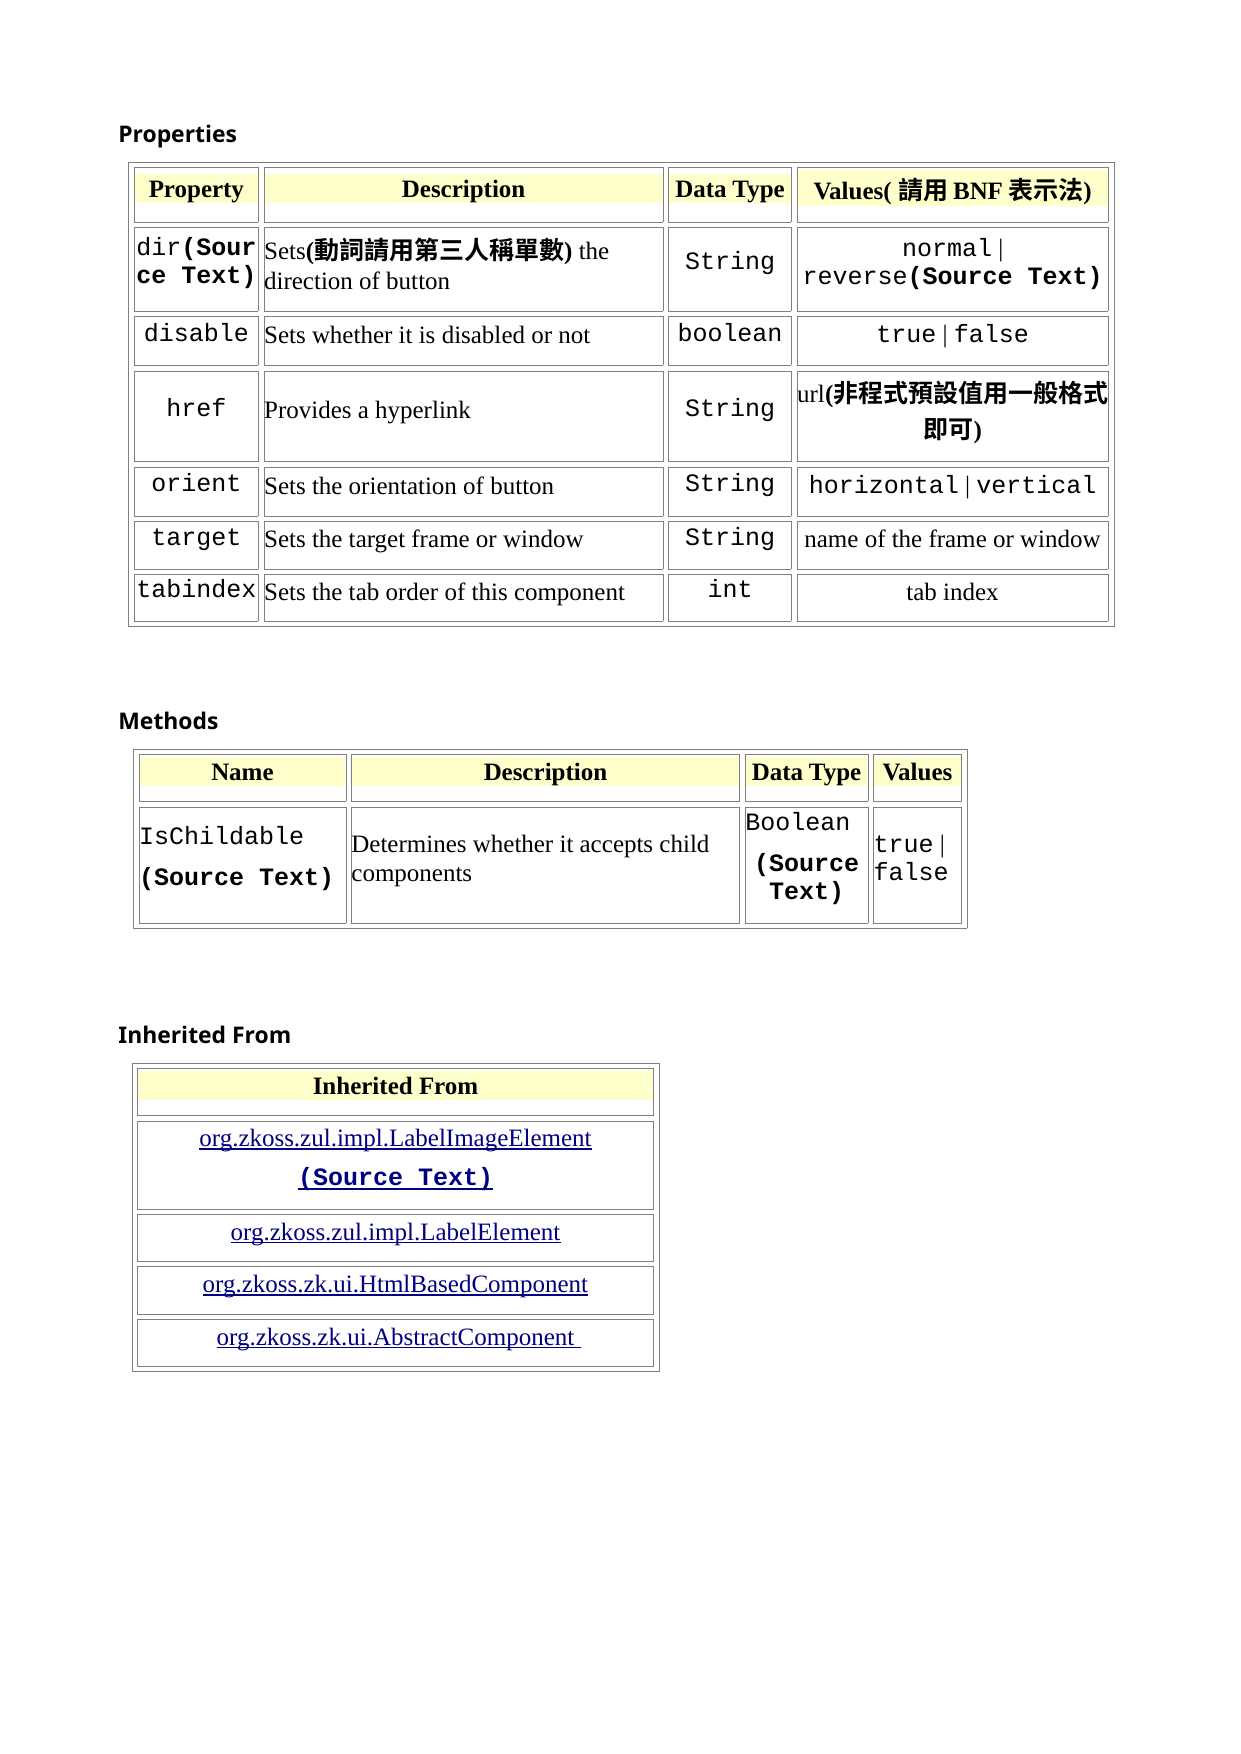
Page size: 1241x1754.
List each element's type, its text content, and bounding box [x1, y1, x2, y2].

table_header Description [348, 750, 742, 801]
table_cell disable [131, 311, 261, 365]
table_cell String [666, 461, 794, 516]
table_cell orient [131, 461, 261, 516]
table_header Values [870, 750, 964, 801]
table_cell org.zkoss.zul.impl.LabelImageElement (Source Text) [134, 1115, 656, 1208]
table_cell normal | reverse(Source Text) [794, 222, 1111, 311]
table_cell Sets the target frame or window [261, 516, 666, 568]
table_cell tabindex [131, 569, 261, 621]
table_cell Sets the orientation of button [261, 461, 666, 516]
table_cell true | false [870, 801, 964, 922]
table_header Name [136, 750, 348, 801]
table_cell boolean [666, 311, 794, 365]
table_cell name of the frame or window [794, 516, 1111, 568]
table_cell target [131, 516, 261, 568]
subtitle Properties [118, 118, 1122, 149]
table_cell Sets whether it is disabled or not [261, 311, 666, 365]
table_header Data Type [666, 163, 794, 222]
table_cell String [666, 222, 794, 311]
table_cell Sets the tab order of this component [261, 569, 666, 621]
table_cell horizontal | vertical [794, 461, 1111, 516]
table_cell href [131, 365, 261, 461]
table_header Data Type [742, 750, 870, 801]
table_header Description [261, 163, 666, 222]
table_header Values( 請用BNF 表示法) [794, 163, 1111, 222]
table_cell Determines whether it accepts child components [348, 801, 742, 922]
table_cell IsChildable (Source Text) [136, 801, 348, 922]
table_cell String [666, 516, 794, 568]
table_cell url(非程式預設值用一般格式即可) [794, 365, 1111, 461]
subtitle Methods [118, 705, 1122, 736]
table_cell true | false [794, 311, 1111, 365]
table_header Property [131, 163, 261, 222]
table_cell org.zkoss.zk.ui.AbstractComponent [134, 1314, 656, 1366]
table_cell Sets(動詞請用第三人稱單數) the direction of button [261, 222, 666, 311]
subtitle Inherited From [118, 1019, 1122, 1050]
table_cell Provides a hyperlink [261, 365, 666, 461]
table_cell org.zkoss.zul.impl.LabelElement [134, 1209, 656, 1261]
table_header Inherited From [134, 1064, 656, 1115]
table_cell dir(Source Text) [131, 222, 261, 311]
table_cell Boolean (Source Text) [742, 801, 870, 922]
table_cell String [666, 365, 794, 461]
table_cell int [666, 569, 794, 621]
table_cell tab index [794, 569, 1111, 621]
table_cell org.zkoss.zk.ui.HtmlBasedComponent [134, 1261, 656, 1313]
